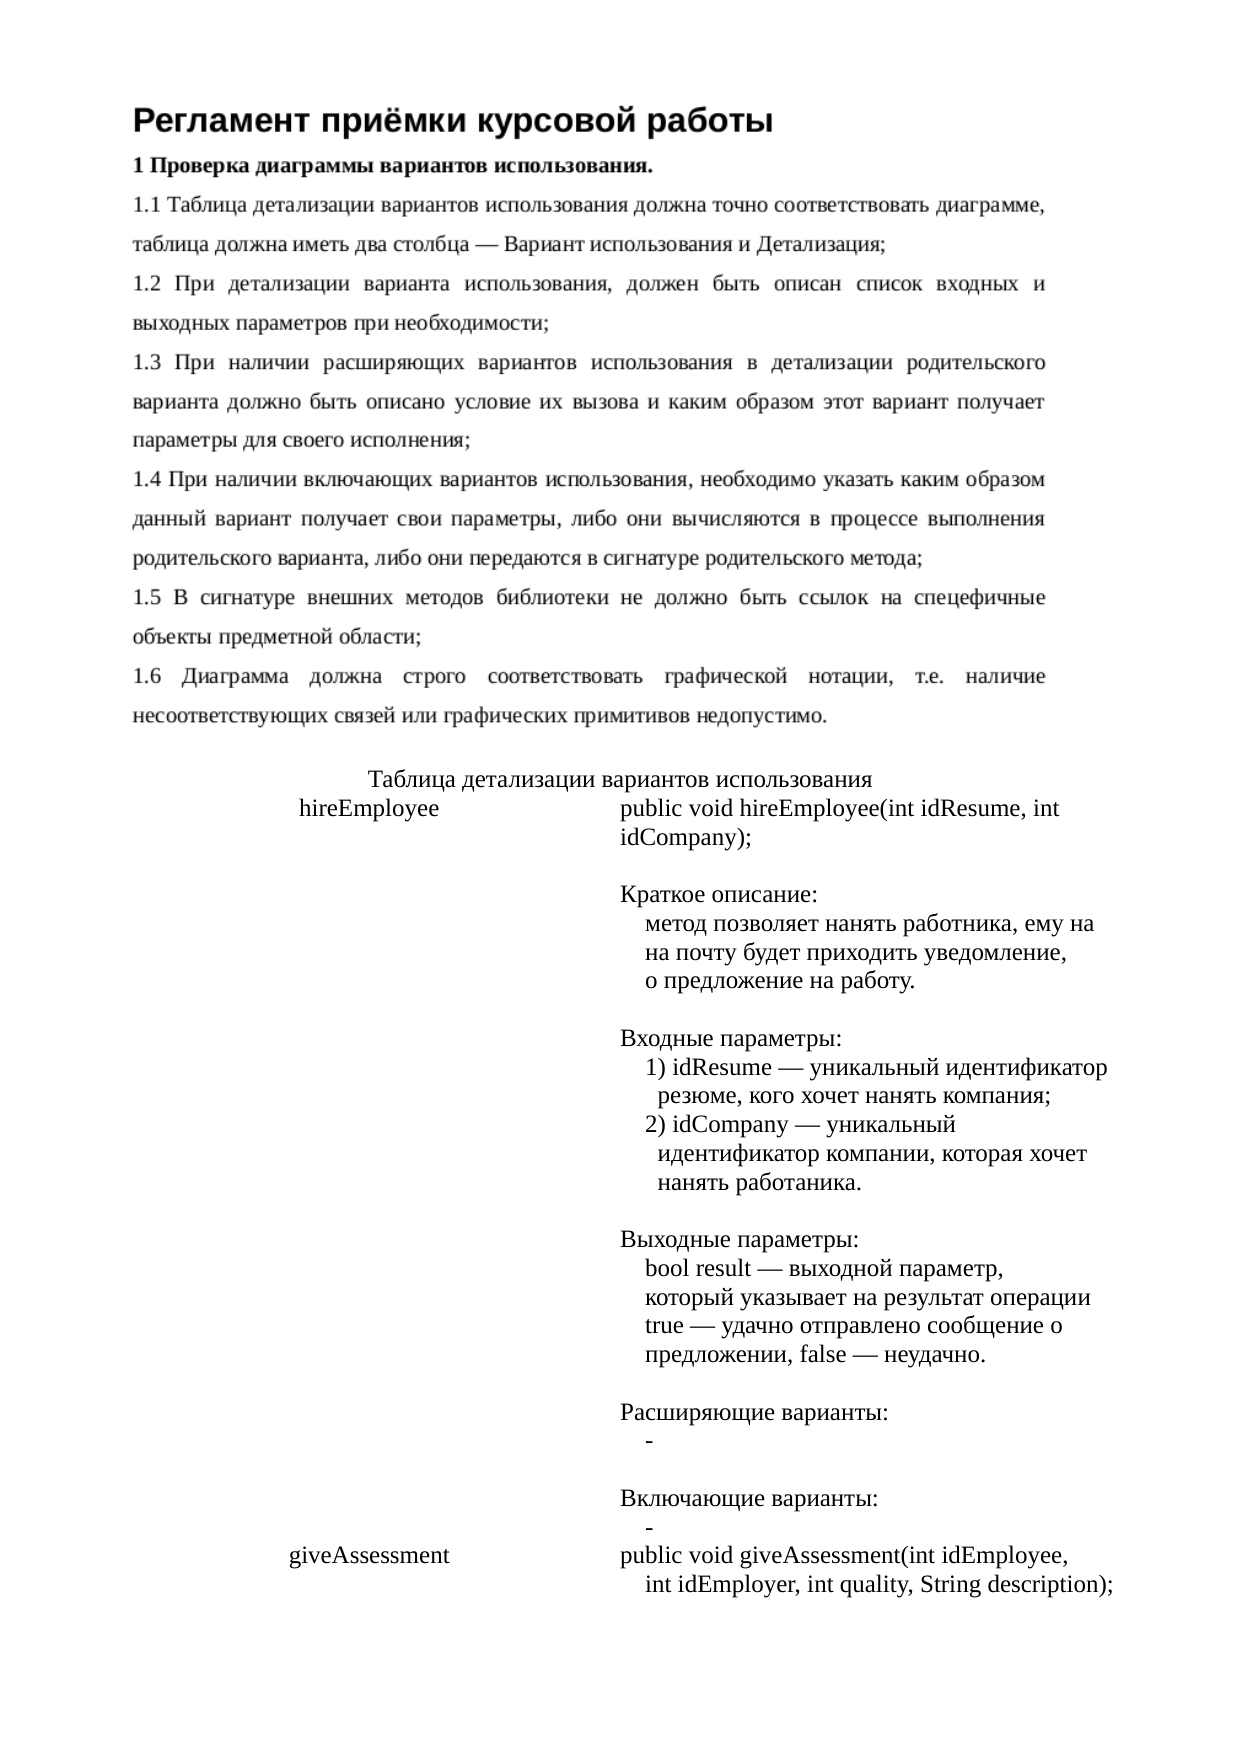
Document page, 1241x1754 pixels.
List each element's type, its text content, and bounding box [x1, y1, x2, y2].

picture [118, 59, 1123, 736]
text Таблица детализации вариантов использования [118, 764, 1122, 793]
table_header hireEmployee [118, 793, 620, 1540]
table_cell giveAssessment [118, 1540, 620, 1631]
table_cell public void giveAssessment(int idEmployee, int idEmployer, int quality, String description); [620, 1540, 1122, 1631]
table_header public void hireEmployee(int idResume, int idCompany); Краткое описание: метод позволяет нанять работника, ему на на почту будет приходить уведомление, о предложение на работу. Входные параметры: 1) idResume — уникальный идентификатор резюме, кого хочет нанять компания; 2) idCompany — уникальный идентификатор компании, которая хочет нанять работаника. Выходные параметры: bool result — выходной параметр, который указывает на результат операции true — удачно отправлено сообщение о предложении, false — неудачно. Расширяющие варианты: - Включающие варианты: - [620, 793, 1122, 1540]
